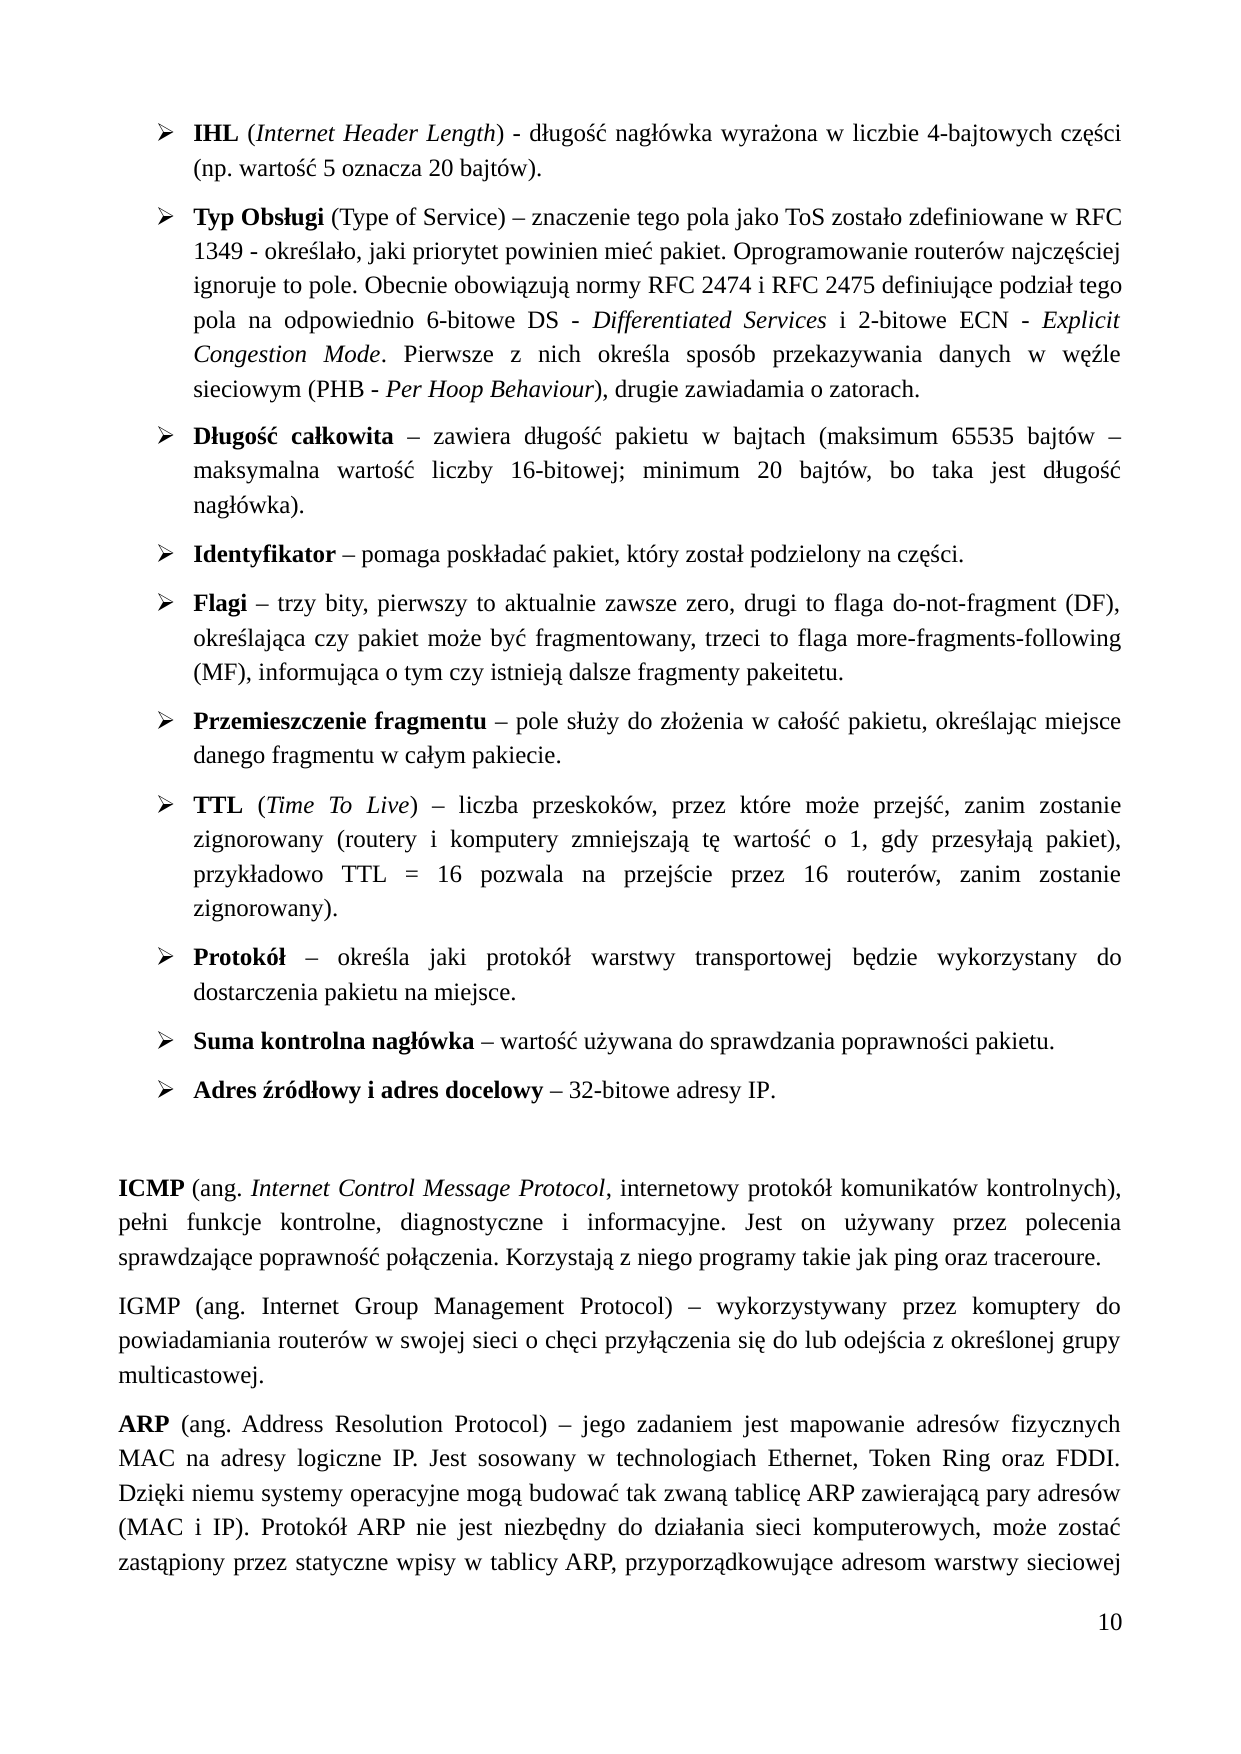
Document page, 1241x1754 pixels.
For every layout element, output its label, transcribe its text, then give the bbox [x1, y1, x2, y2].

list Flagi – trzy bity, pierwszy to aktualnie zawsze zero, drugi to flaga do-not-fragment (DF), określająca czy pakiet może być fragmentowany, trzeci to flaga more-fragments-following (MF), informująca o tym czy istnieją dalsze fragmenty pakeitetu. [156, 588, 1122, 686]
text IGMP (ang. Internet Group Management Protocol) – wykorzystywany przez komuptery do powiadamiania routerów w swojej sieci o chęci przyłączenia się do lub odejścia z określonej grupy multicastowej. [118, 1291, 1122, 1389]
text ICMP (ang. Internet Control Message Protocol, internetowy protokół komunikatów kontrolnych), pełni funkcje kontrolne, diagnostyczne i informacyjne. Jest on używany przez polecenia sprawdzające poprawność połączenia. Korzystają z niego programy takie jak ping oraz traceroure. [118, 1173, 1122, 1271]
list Identyfikator – pomaga poskładać pakiet, który został podzielony na części. [156, 539, 1122, 568]
list Długość całkowita – zawiera długość pakietu w bajtach (maksimum 65535 bajtów – maksymalna wartość liczby 16-bitowej; minimum 20 bajtów, bo taka jest długość nagłówka). [156, 421, 1122, 519]
list Protokół – określa jaki protokół warstwy transportowej będzie wykorzystany do dostarczenia pakietu na miejsce. [156, 942, 1122, 1005]
list TTL (Time To Live) – liczba przeskoków, przez które może przejść, zanim zostanie zignorowany (routery i komputery zmniejszają tę wartość o 1, gdy przesyłają pakiet), przykładowo TTL = 16 pozwala na przejście przez 16 routerów, zanim zostanie zignorowany). [156, 790, 1122, 922]
text ARP (ang. Address Resolution Protocol) – jego zadaniem jest mapowanie adresów fizycznych MAC na adresy logiczne IP. Jest sosowany w technologiach Ethernet, Token Ring oraz FDDI. Dzięki niemu systemy operacyjne mogą budować tak zwaną tablicę ARP zawierającą pary adresów (MAC i IP). Protokół ARP nie jest niezbędny do działania sieci komputerowych, może zostać zastąpiony przez statyczne wpisy w tablicy ARP, przyporządkowujące adresom warstwy sieciowej [118, 1409, 1122, 1576]
list IHL (Internet Header Length) - długość nagłówka wyrażona w liczbie 4-bajtowych części (np. wartość 5 oznacza 20 bajtów). [156, 118, 1122, 181]
list Suma kontrolna nagłówka – wartość używana do sprawdzania poprawności pakietu. [156, 1026, 1122, 1054]
list Adres źródłowy i adres docelowy – 32-bitowe adresy IP. [156, 1075, 1122, 1103]
list Typ Obsługi (Type of Service) – znaczenie tego pola jako ToS zostało zdefiniowane w RFC 1349 - określało, jaki priorytet powinien mieć pakiet. Oprogramowanie routerów najczęściej ignoruje to pole. Obecnie obowiązują normy RFC 2474 i RFC 2475 definiujące podział tego pola na odpowiednio 6-bitowe DS - Differentiated Services i 2-bitowe ECN - Explicit Congestion Mode. Pierwsze z nich określa sposób przekazywania danych w węźle sieciowym (PHB - Per Hoop Behaviour), drugie zawiadamia o zatorach. [156, 202, 1122, 403]
list Przemieszczenie fragmentu – pole służy do złożenia w całość pakietu, określając miejsce danego fragmentu w całym pakiecie. [156, 706, 1122, 769]
